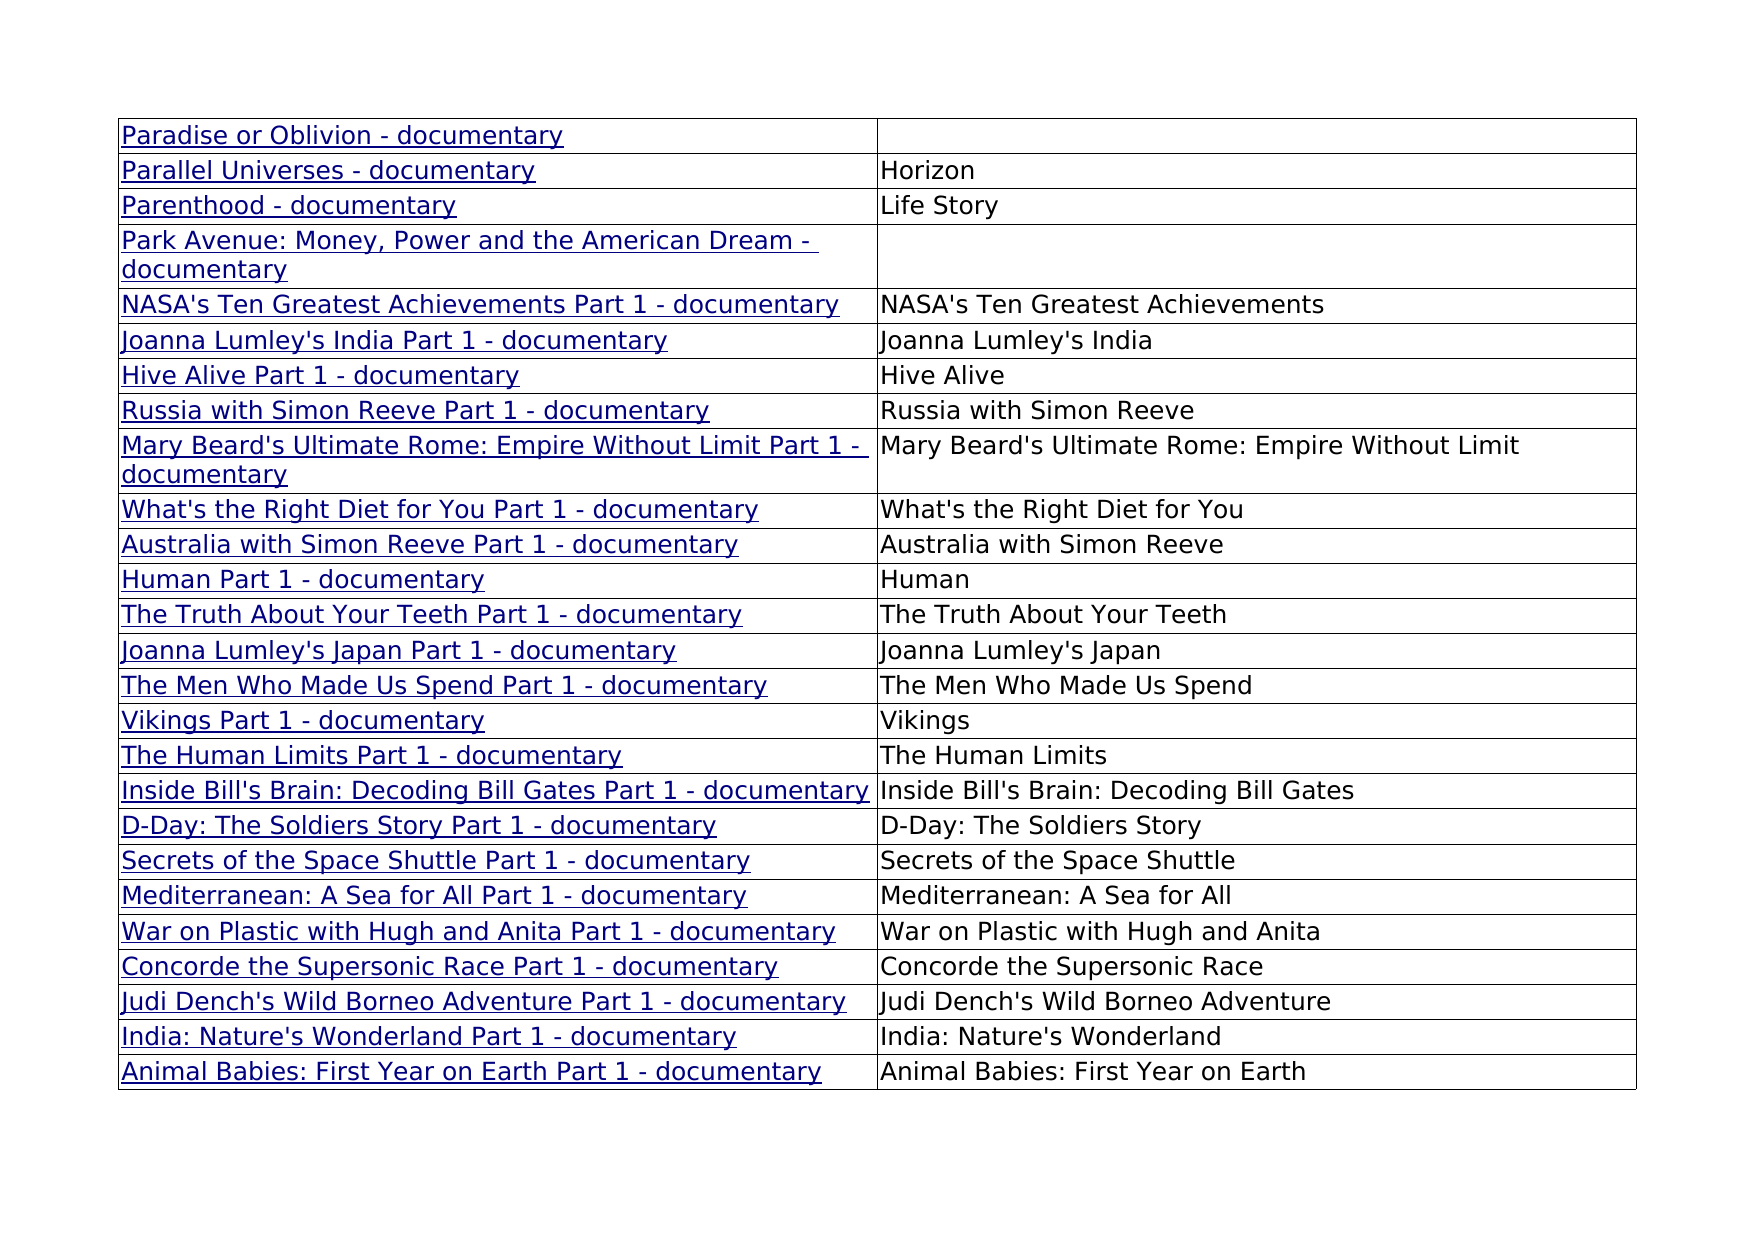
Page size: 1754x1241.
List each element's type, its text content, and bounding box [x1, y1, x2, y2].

table_cell War on Plastic with Hugh and Anita Part 1 - documentary [119, 915, 877, 949]
table_cell Mediterranean: A Sea for All Part 1 - documentary [119, 880, 877, 914]
table_cell Mediterranean: A Sea for All [878, 880, 1636, 914]
table_cell Inside Bill's Brain: Decoding Bill Gates [878, 774, 1636, 808]
table_cell The Human Limits [878, 739, 1636, 773]
table_cell War on Plastic with Hugh and Anita [878, 915, 1636, 949]
table_cell D-Day: The Soldiers Story [878, 809, 1636, 843]
table_cell The Men Who Made Us Spend Part 1 - documentary [119, 669, 877, 703]
table_cell Horizon [878, 154, 1636, 188]
table_cell India: Nature's Wonderland [878, 1020, 1636, 1054]
table_cell Concorde the Supersonic Race [878, 950, 1636, 984]
table_cell The Human Limits Part 1 - documentary [119, 739, 877, 773]
table_cell Vikings [878, 704, 1636, 738]
table_cell Mary Beard's Ultimate Rome: Empire Without Limit Part 1 - documentary [119, 429, 877, 492]
table_cell Australia with Simon Reeve [878, 529, 1636, 563]
table_cell NASA's Ten Greatest Achievements Part 1 - documentary [119, 289, 877, 323]
table_cell Judi Dench's Wild Borneo Adventure Part 1 - documentary [119, 985, 877, 1019]
table_cell Human Part 1 - documentary [119, 564, 877, 598]
table_cell [878, 225, 1636, 288]
table_cell What's the Right Diet for You [878, 494, 1636, 527]
table_cell Vikings Part 1 - documentary [119, 704, 877, 738]
table_cell Mary Beard's Ultimate Rome: Empire Without Limit [878, 429, 1636, 492]
table_cell Hive Alive Part 1 - documentary [119, 359, 877, 393]
table_cell Life Story [878, 189, 1636, 223]
table_cell Joanna Lumley's Japan [878, 634, 1636, 668]
table_cell Joanna Lumley's India Part 1 - documentary [119, 324, 877, 358]
table_cell The Truth About Your Teeth Part 1 - documentary [119, 599, 877, 633]
table_cell The Men Who Made Us Spend [878, 669, 1636, 703]
table_cell Joanna Lumley's Japan Part 1 - documentary [119, 634, 877, 668]
table_cell Judi Dench's Wild Borneo Adventure [878, 985, 1636, 1019]
table_cell Secrets of the Space Shuttle Part 1 - documentary [119, 845, 877, 878]
table_cell NASA's Ten Greatest Achievements [878, 289, 1636, 323]
table_cell Parenthood - documentary [119, 189, 877, 223]
table_cell Concorde the Supersonic Race Part 1 - documentary [119, 950, 877, 984]
table_cell Russia with Simon Reeve [878, 394, 1636, 428]
table_cell Park Avenue: Money, Power and the American Dream - documentary [119, 225, 877, 288]
table_cell India: Nature's Wonderland Part 1 - documentary [119, 1020, 877, 1054]
table_cell Inside Bill's Brain: Decoding Bill Gates Part 1 - documentary [119, 774, 877, 808]
table_cell Animal Babies: First Year on Earth Part 1 - documentary [119, 1055, 877, 1089]
table_cell Parallel Universes - documentary [119, 154, 877, 188]
table_cell Australia with Simon Reeve Part 1 - documentary [119, 529, 877, 563]
table_cell [878, 119, 1636, 153]
table_cell Joanna Lumley's India [878, 324, 1636, 358]
table_cell Animal Babies: First Year on Earth [878, 1055, 1636, 1089]
table_cell D-Day: The Soldiers Story Part 1 - documentary [119, 809, 877, 843]
table_cell Russia with Simon Reeve Part 1 - documentary [119, 394, 877, 428]
table_cell Secrets of the Space Shuttle [878, 845, 1636, 878]
table_cell Human [878, 564, 1636, 598]
table_cell Hive Alive [878, 359, 1636, 393]
table_cell What's the Right Diet for You Part 1 - documentary [119, 494, 877, 527]
table_cell The Truth About Your Teeth [878, 599, 1636, 633]
table_cell Paradise or Oblivion - documentary [119, 119, 877, 153]
